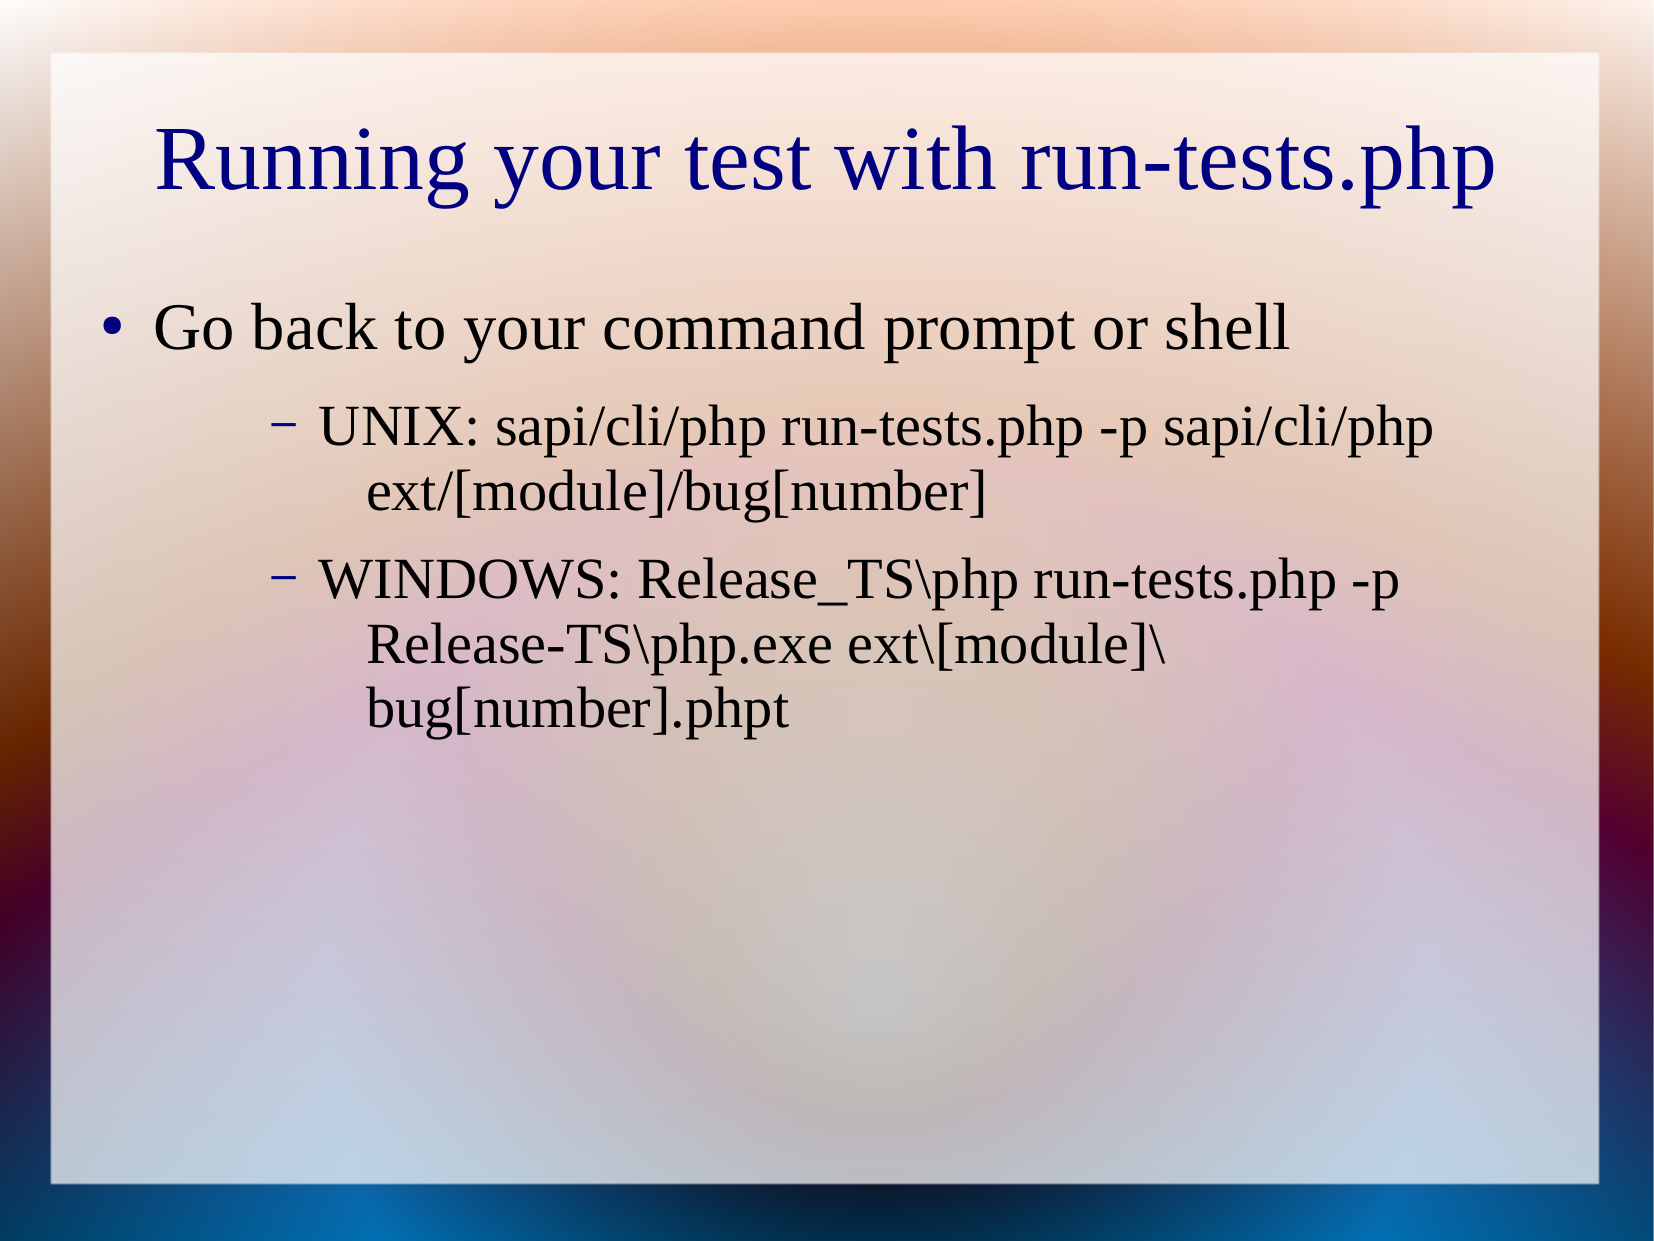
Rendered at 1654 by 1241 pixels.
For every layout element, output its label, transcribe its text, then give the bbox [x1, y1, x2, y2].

list Go back to your command prompt or shell UNIX: sapi/cli/php run-tests.php -p sapi/cli/php ext/[module]/bug[number] WINDOWS: Release_TS\php run-tests.php -p Release-TS\php.exe ext\[module]\bug[number].phpt [82, 290, 1571, 1109]
title Running your test with run-tests.php [82, 55, 1571, 263]
picture [0, 0, 1654, 1241]
